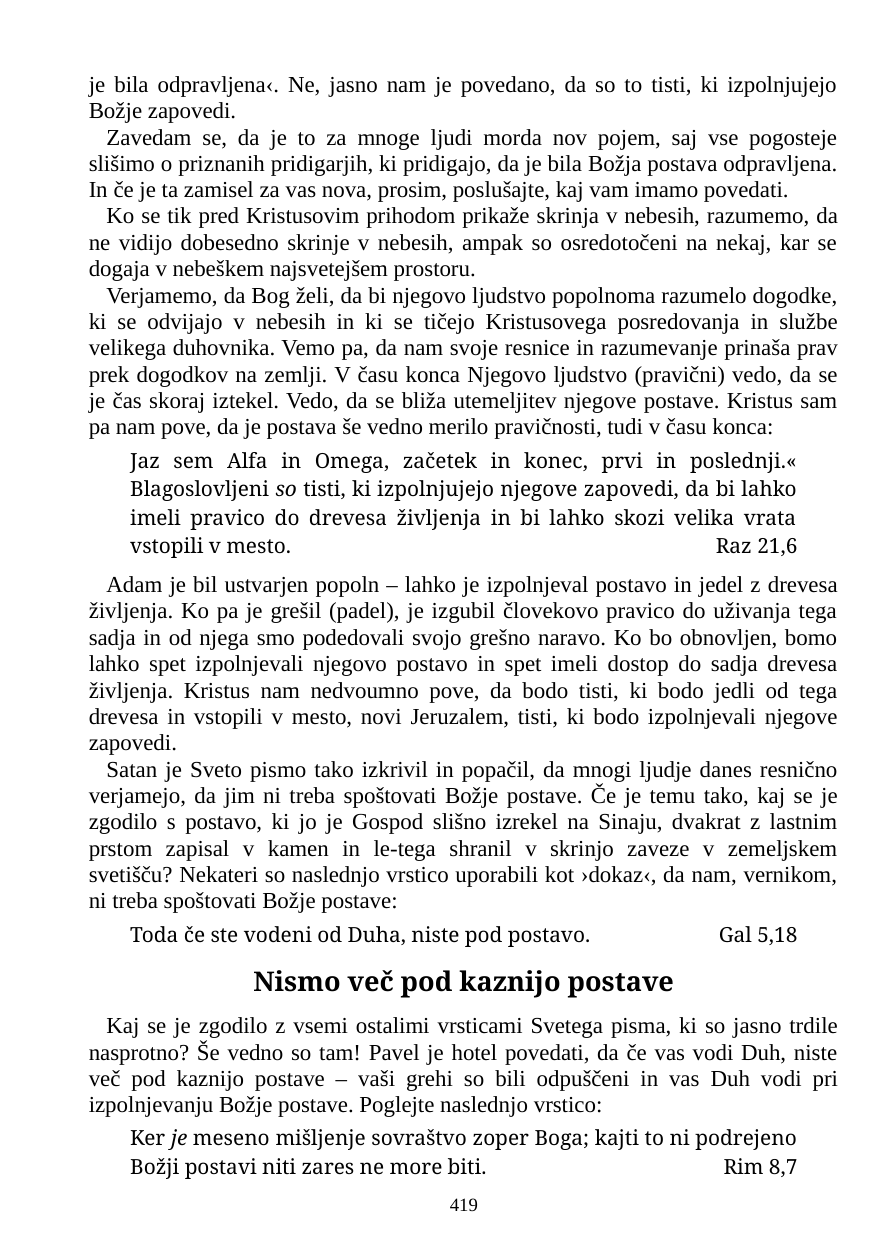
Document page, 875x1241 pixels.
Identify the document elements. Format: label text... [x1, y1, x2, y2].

text Ker je meseno mišljenje sovraštvo zoper Boga; kajti to ni podrejeno Božji postavi niti zares ne more biti. Rim 8,7 [130, 1123, 797, 1180]
text Adam je bil ustvarjen popoln – lahko je izpolnjeval postavo in jedel z drevesa življenja. Ko pa je grešil (padel), je izgubil človekovo pravico do uživanja tega sadja in od njega smo podedovali svojo grešno naravo. Ko bo obnovljen, bomo lahko spet izpolnjevali njegovo postavo in spet imeli dostop do sadja drevesa življenja. Kristus nam nedvoumno pove, da bodo tisti, ki bodo jedli od tega drevesa in vstopili v mesto, novi Jeruzalem, tisti, ki bodo izpolnjevali njegove zapovedi. [88, 571, 839, 756]
text Kaj se je zgodilo z vsemi ostalimi vrsticami Svetega pisma, ki so jasno trdile nasprotno? Še vedno so tam! Pavel je hotel povedati, da če vas vodi Duh, niste več pod kaznijo postave – vaši grehi so bili odpuščeni in vas Duh vodi pri izpolnjevanju Božje postave. Poglejte naslednjo vrstico: [88, 1012, 839, 1118]
text Jaz sem Alfa in Omega, začetek in konec, prvi in poslednji.« Blagoslovljeni so tisti, ki izpolnjujejo njegove zapovedi, da bi lahko imeli pravico do drevesa življenja in bi lahko skozi velika vrata vstopili v mesto. Raz 21,6 [130, 446, 797, 559]
text Ko se tik pred Kristusovim prihodom prikaže skrinja v nebesih, razumemo, da ne vidijo dobesedno skrinje v nebesih, ampak so osredotočeni na nekaj, kar se dogaja v nebeškem najsvetejšem prostoru. [88, 203, 839, 282]
subtitle Nismo več pod kaznijo postave [88, 963, 839, 1000]
text Verjamemo, da Bog želi, da bi njegovo ljudstvo popolnoma razumelo dogodke, ki se odvijajo v nebesih in ki se tičejo Kristusovega posredovanja in službe velikega duhovnika. Vemo pa, da nam svoje resnice in razumevanje prinaša prav prek dogodkov na zemlji. V času konca Njegovo ljudstvo (pravični) vedo, da se je čas skoraj iztekel. Vedo, da se bliža utemeljitev njegove postave. Kristus sam pa nam pove, da je postava še vedno merilo pravičnosti, tudi v času konca: [88, 282, 839, 440]
text Toda če ste vodeni od Duha, niste pod postavo. Gal 5,18 [130, 920, 797, 948]
text Satan je Sveto pismo tako izkrivil in popačil, da mnogi ljudje danes resnično verjamejo, da jim ni treba spoštovati Božje postave. Če je temu tako, kaj se je zgodilo s postavo, ki jo je Gospod slišno izrekel na Sinaju, dvakrat z lastnim prstom zapisal v kamen in le-tega shranil v skrinjo zaveze v zemeljskem svetišču? Nekateri so naslednjo vrstico uporabili kot ›dokaz‹, da nam, vernikom, ni treba spoštovati Božje postave: [88, 756, 839, 914]
text Zavedam se, da je to za mnoge ljudi morda nov pojem, saj vse pogosteje slišimo o priznanih pridigarjih, ki pridigajo, da je bila Božja postava odpravljena. In če je ta zamisel za vas nova, prosim, poslušajte, kaj vam imamo povedati. [88, 123, 839, 203]
text je bila odpravljena‹. Ne, jasno nam je povedano, da so to tisti, ki izpolnjujejo Božje zapovedi. [88, 71, 839, 123]
